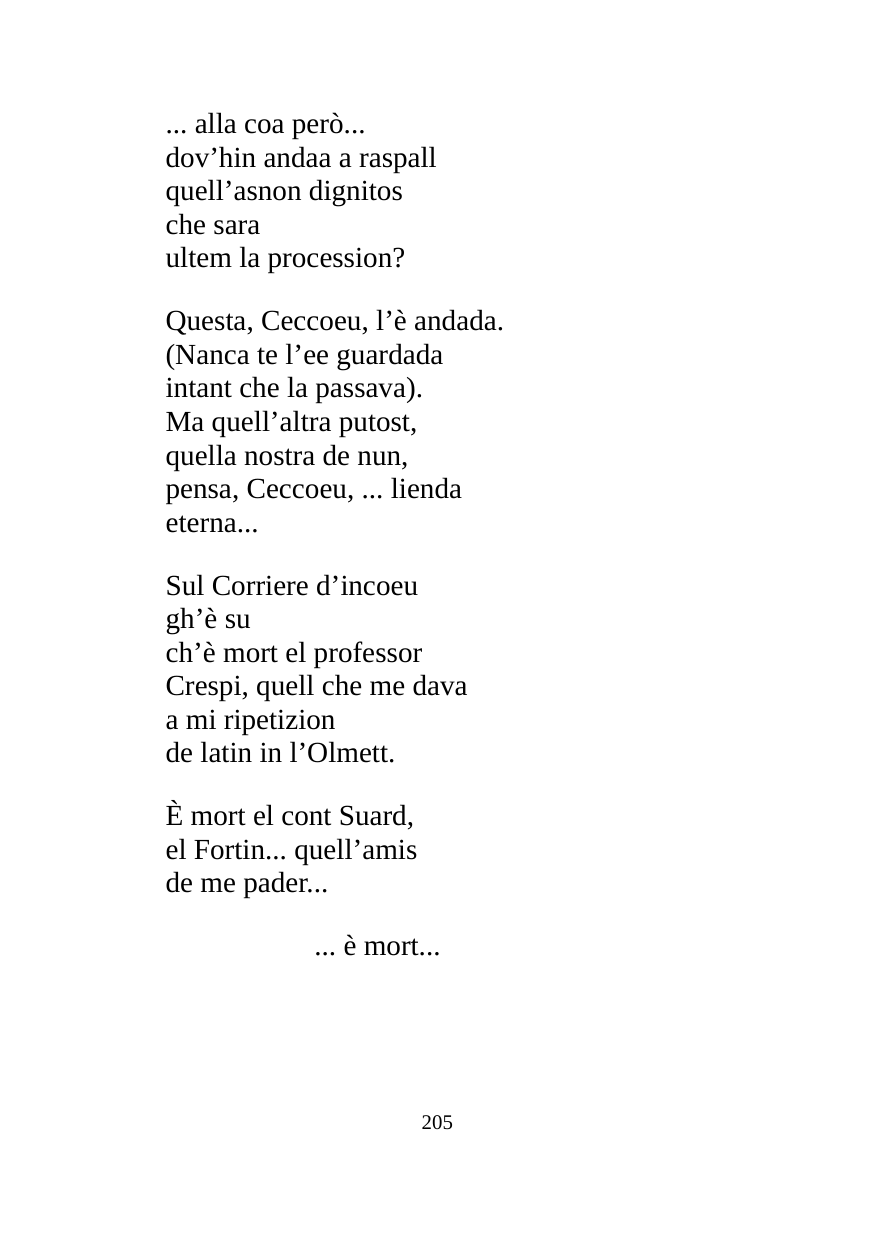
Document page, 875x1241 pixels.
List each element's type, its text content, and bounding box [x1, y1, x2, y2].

text Questa, Ceccoeu, l’è andada. (Nanca te l’ee guardada intant che la passava). Ma quell’altra putost, quella nostra de nun, pensa, Ceccoeu, ... lienda eterna... [165, 303, 768, 538]
text ... alla coa però... dov’hin andaa a raspall quell’asnon dignitos che sara ultem la procession? [165, 106, 768, 274]
text È mort el cont Suard, el Fortin... quell’amis de me pader... [165, 798, 768, 899]
text Sul Corriere d’incoeu gh’è su ch’è mort el professor Crespi, quell che me dava a mi ripetizion de latin in l’Olmett. [165, 568, 768, 769]
text ... è mort... [314, 928, 768, 962]
